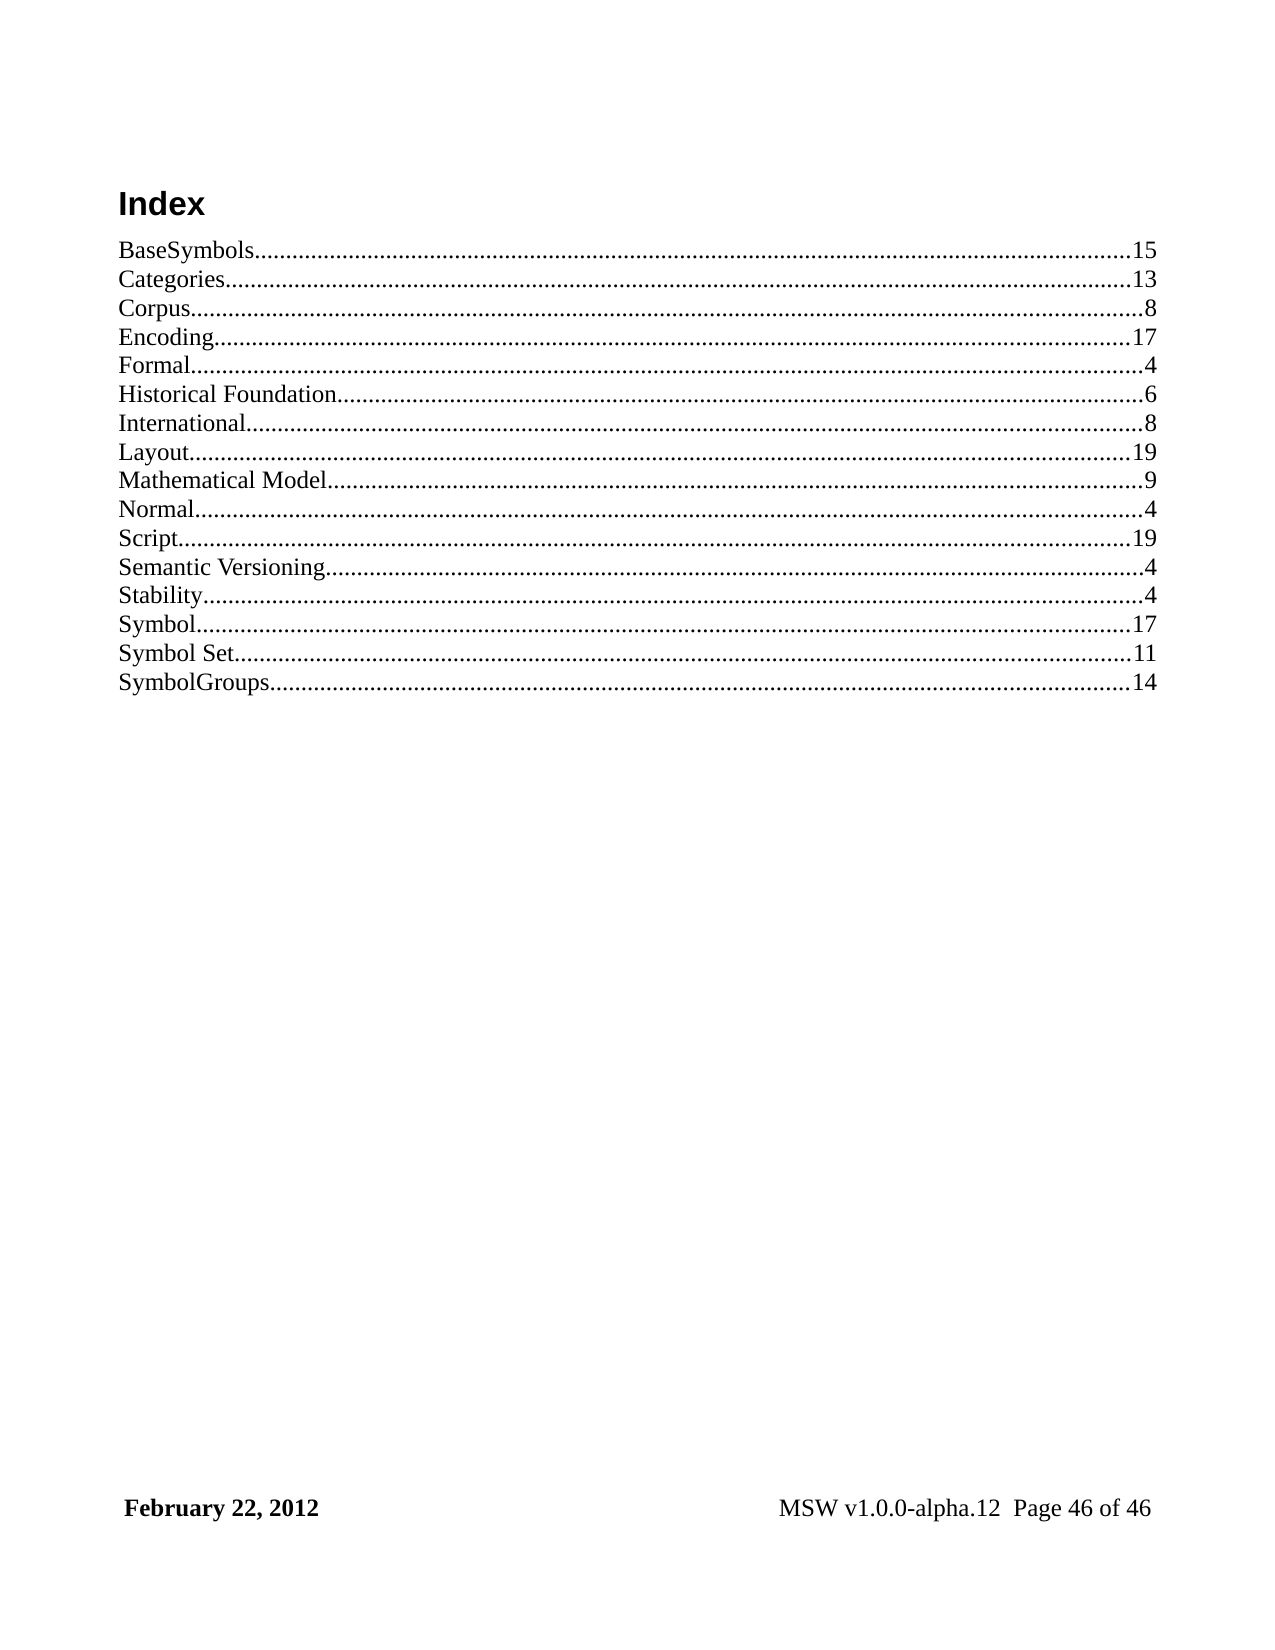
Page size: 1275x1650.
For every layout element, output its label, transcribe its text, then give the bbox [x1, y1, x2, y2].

text Symbol 17 [118, 609, 1157, 638]
text Formal 4 [118, 350, 1157, 379]
text Symbol Set 11 [118, 638, 1157, 667]
text Stability 4 [118, 580, 1157, 609]
text Layout 19 [118, 437, 1157, 465]
text Mathematical Model 9 [118, 465, 1157, 494]
text BaseSymbols 15 [118, 235, 1157, 264]
text SymbolGroups 14 [118, 667, 1157, 695]
text International 8 [118, 408, 1157, 437]
text Categories 13 [118, 264, 1157, 293]
text Normal 4 [118, 494, 1157, 523]
text Semantic Versioning 4 [118, 552, 1157, 580]
text Script 19 [118, 523, 1157, 552]
text Historical Foundation 6 [118, 379, 1157, 408]
text Corpus 8 [118, 293, 1157, 322]
text Encoding 17 [118, 322, 1157, 350]
subtitle Index [118, 184, 1157, 223]
